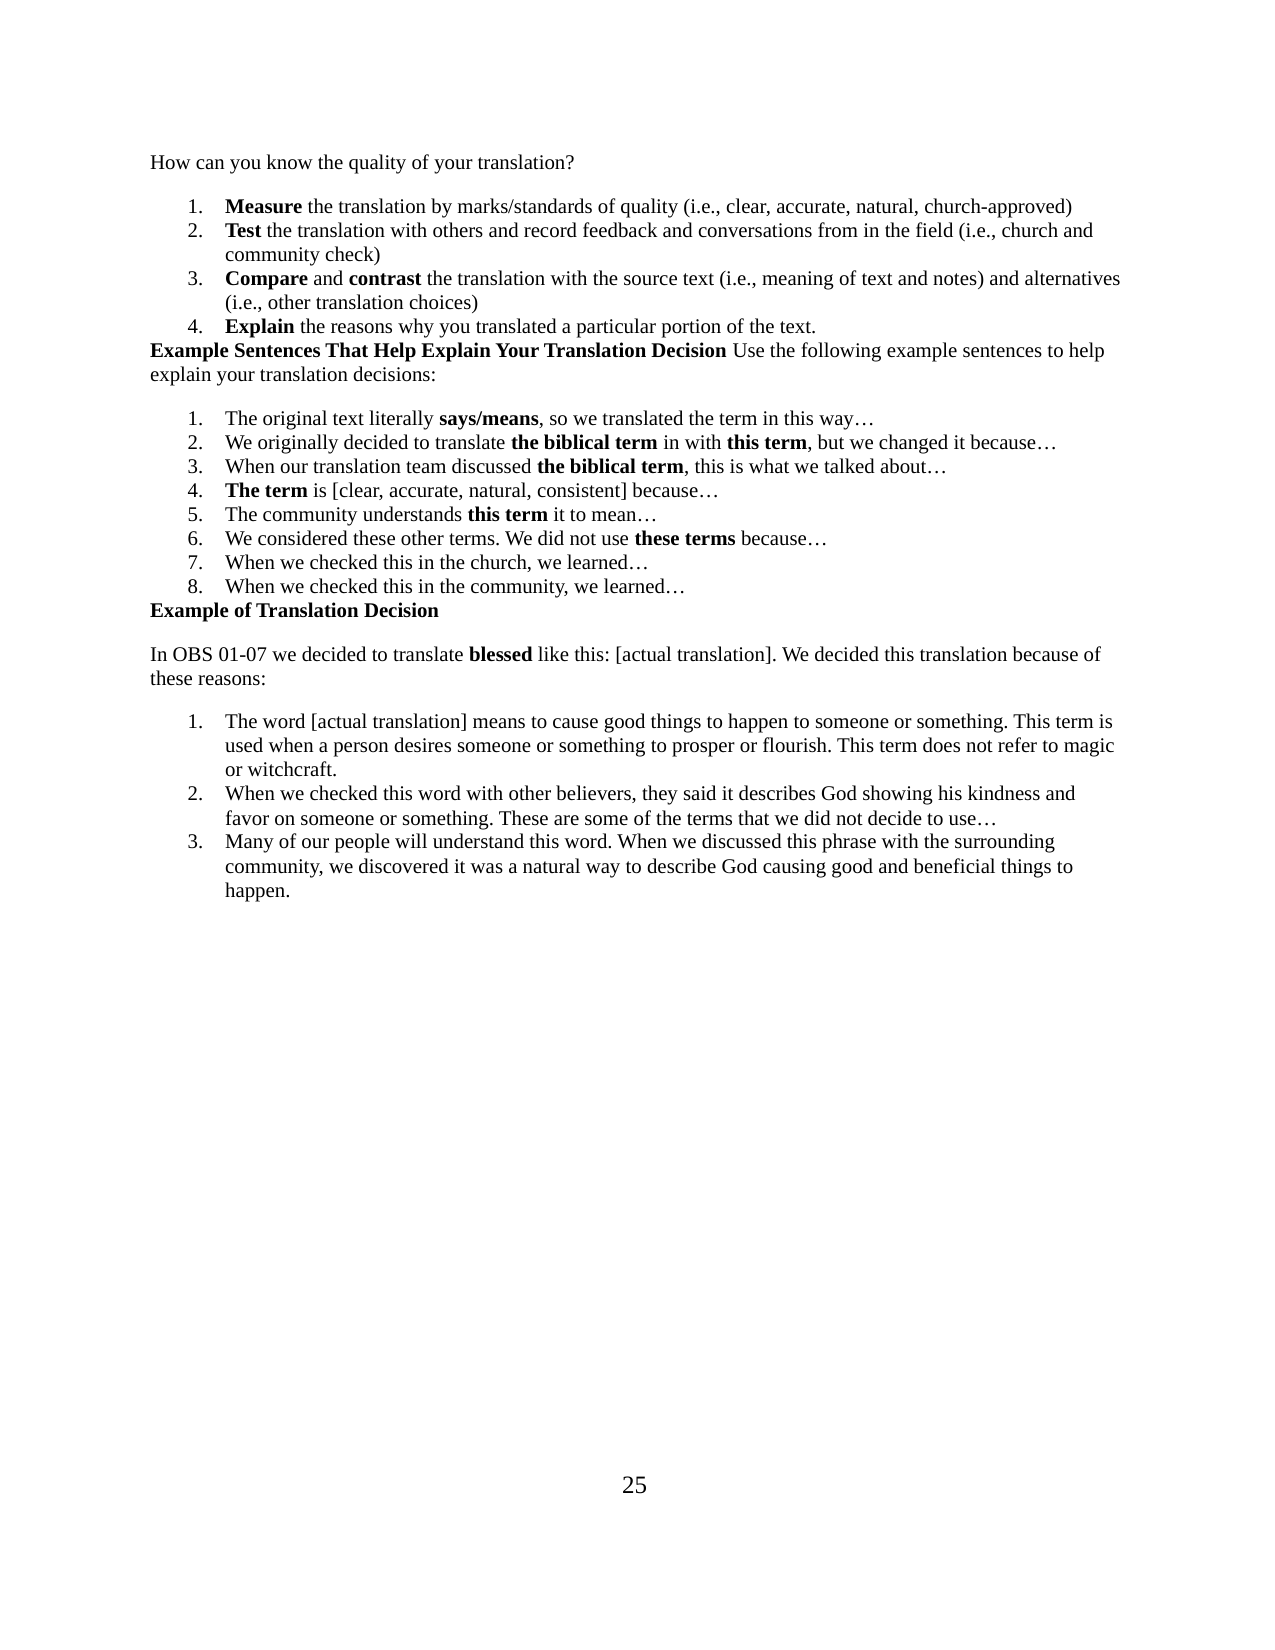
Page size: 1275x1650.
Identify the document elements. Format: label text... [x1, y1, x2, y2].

list Explain the reasons why you translated a particular portion of the text. [187, 314, 1125, 338]
list Many of our people will understand this word. When we discussed this phrase with the surrounding community, we discovered it was a natural way to describe God causing good and beneficial things to happen. [187, 829, 1125, 902]
list When our translation team discussed the biblical term, this is what we talked about… [187, 454, 1125, 478]
list Test the translation with others and record feedback and conversations from in the field (i.e., church and community check) [187, 218, 1125, 266]
list The community understands this term it to mean… [187, 502, 1125, 526]
text Example Sentences That Help Explain Your Translation Decision Use the following example sentences to help explain your translation decisions: [150, 338, 1125, 386]
text In OBS 01-07 we decided to translate blessed like this: [actual translation]. We decided this translation because of these reasons: [150, 642, 1125, 690]
list The word [actual translation] means to cause good things to happen to someone or something. This term is used when a person desires someone or something to prosper or flourish. This term does not refer to magic or witchcraft. [187, 709, 1125, 781]
list We originally decided to translate the biblical term in with this term, but we changed it because… [187, 429, 1125, 454]
list We considered these other terms. We did not use these terms because… [187, 526, 1125, 550]
list When we checked this in the community, we learned… [187, 574, 1125, 598]
list The original text literally says/means, so we translated the term in this way… [187, 406, 1125, 429]
list The term is [clear, accurate, natural, consistent] because… [187, 478, 1125, 502]
list Measure the translation by marks/standards of quality (i.e., clear, accurate, natural, church-approved) [187, 193, 1125, 218]
list When we checked this in the church, we learned… [187, 550, 1125, 574]
text Example of Translation Decision [150, 598, 1125, 622]
list Compare and contrast the translation with the source text (i.e., meaning of text and notes) and alternatives (i.e., other translation choices) [187, 266, 1125, 314]
text How can you know the quality of your translation? [150, 150, 1125, 174]
list When we checked this word with other believers, they said it describes God showing his kindness and favor on someone or something. These are some of the terms that we did not decide to use… [187, 781, 1125, 829]
